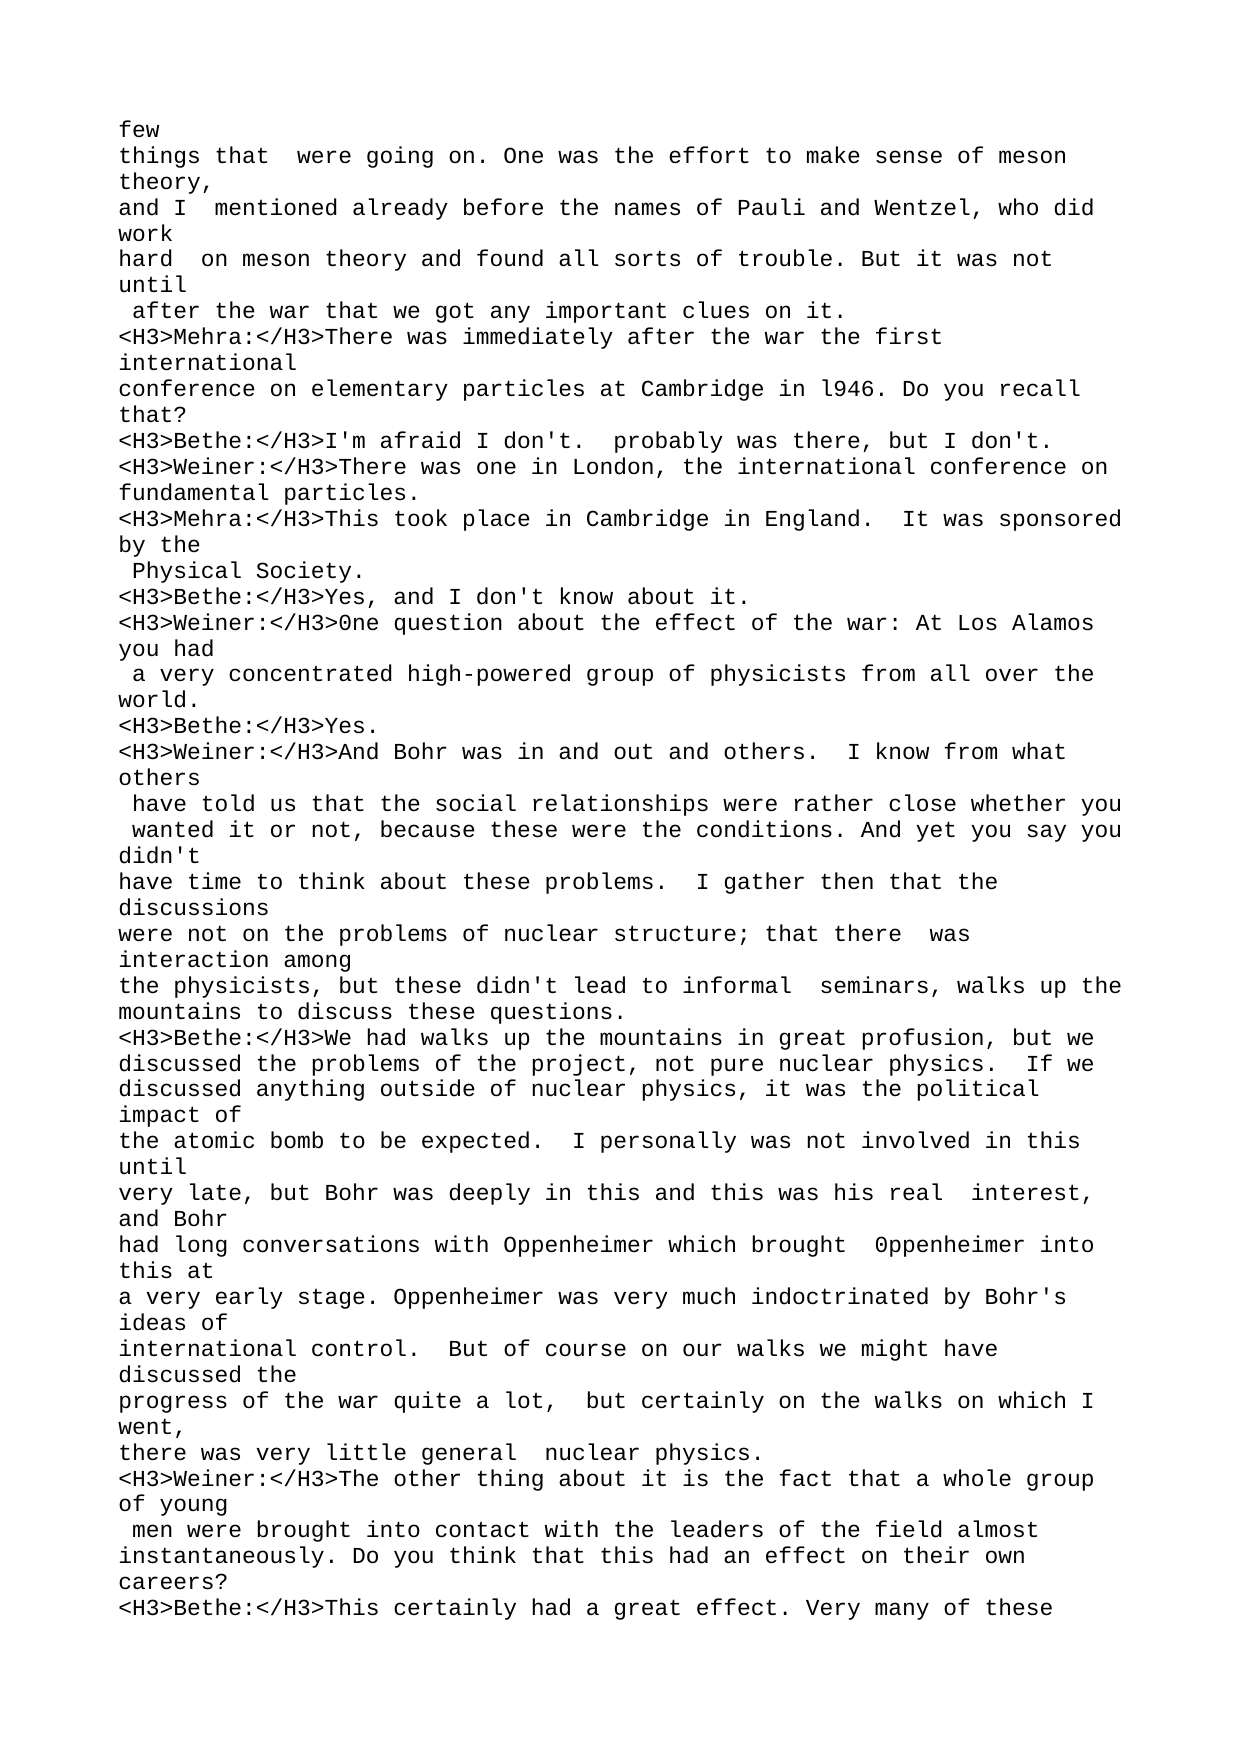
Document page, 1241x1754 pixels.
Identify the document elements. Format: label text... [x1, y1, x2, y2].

text mountains to discuss these questions. [118, 1000, 1122, 1026]
text hard on meson theory and found all sorts of trouble. But it was not until [118, 248, 1122, 300]
text discussed anything outside of nuclear physics, it was the political impact of [118, 1078, 1122, 1130]
text few [118, 118, 1122, 144]
text progress of the war quite a lot, but certainly on the walks on which I went, [118, 1389, 1122, 1441]
text there was very little general nuclear physics. [118, 1441, 1122, 1467]
text a very early stage. Oppenheimer was very much indoctrinated by Bohr's ideas of [118, 1285, 1122, 1337]
text <H3>Weiner:</H3>And Bohr was in and out and others. I know from what others [118, 741, 1122, 792]
text a very concentrated high-powered group of physicists from all over the world. [118, 663, 1122, 715]
text <H3>Weiner:</H3>0ne question about the effect of the war: At Los Alamos you had [118, 611, 1122, 663]
text <H3>Bethe:</H3>This certainly had a great effect. Very many of these [118, 1597, 1122, 1622]
text fundamental particles. [118, 481, 1122, 507]
text the atomic bomb to be expected. I personally was not involved in this until [118, 1130, 1122, 1182]
text <H3>Weiner:</H3>There was one in London, the international conference on [118, 455, 1122, 481]
text discussed the problems of the project, not pure nuclear physics. If we [118, 1052, 1122, 1078]
text have told us that the social relationships were rather close whether you [118, 792, 1122, 818]
text Physical Society. [118, 559, 1122, 585]
text were not on the problems of nuclear structure; that there was interaction among [118, 922, 1122, 974]
text <H3>Bethe:</H3>We had walks up the mountains in great profusion, but we [118, 1026, 1122, 1052]
text had long conversations with Oppenheimer which brought 0ppenheimer into this at [118, 1233, 1122, 1285]
text <H3>Bethe:</H3>I'm afraid I don't. probably was there, but I don't. [118, 429, 1122, 455]
text and I mentioned already before the names of Pauli and Wentzel, who did work [118, 196, 1122, 248]
text international control. But of course on our walks we might have discussed the [118, 1337, 1122, 1389]
text <H3>Weiner:</H3>The other thing about it is the fact that a whole group of young [118, 1467, 1122, 1519]
text <H3>Mehra:</H3>This took place in Cambridge in England. It was sponsored by the [118, 507, 1122, 559]
text after the war that we got any important clues on it. [118, 300, 1122, 326]
text very late, but Bohr was deeply in this and this was his real interest, and Bohr [118, 1182, 1122, 1233]
text wanted it or not, because these were the conditions. And yet you say you didn't [118, 818, 1122, 870]
text conference on elementary particles at Cambridge in l946. Do you recall that? [118, 377, 1122, 429]
text instantaneously. Do you think that this had an effect on their own careers? [118, 1545, 1122, 1597]
text the physicists, but these didn't lead to informal seminars, walks up the [118, 974, 1122, 1000]
text <H3>Bethe:</H3>Yes, and I don't know about it. [118, 585, 1122, 611]
text <H3>Mehra:</H3>There was immediately after the war the first international [118, 326, 1122, 377]
text <H3>Bethe:</H3>Yes. [118, 715, 1122, 741]
text have time to think about these problems. I gather then that the discussions [118, 870, 1122, 922]
text things that were going on. One was the effort to make sense of meson theory, [118, 144, 1122, 196]
text men were brought into contact with the leaders of the field almost [118, 1519, 1122, 1545]
